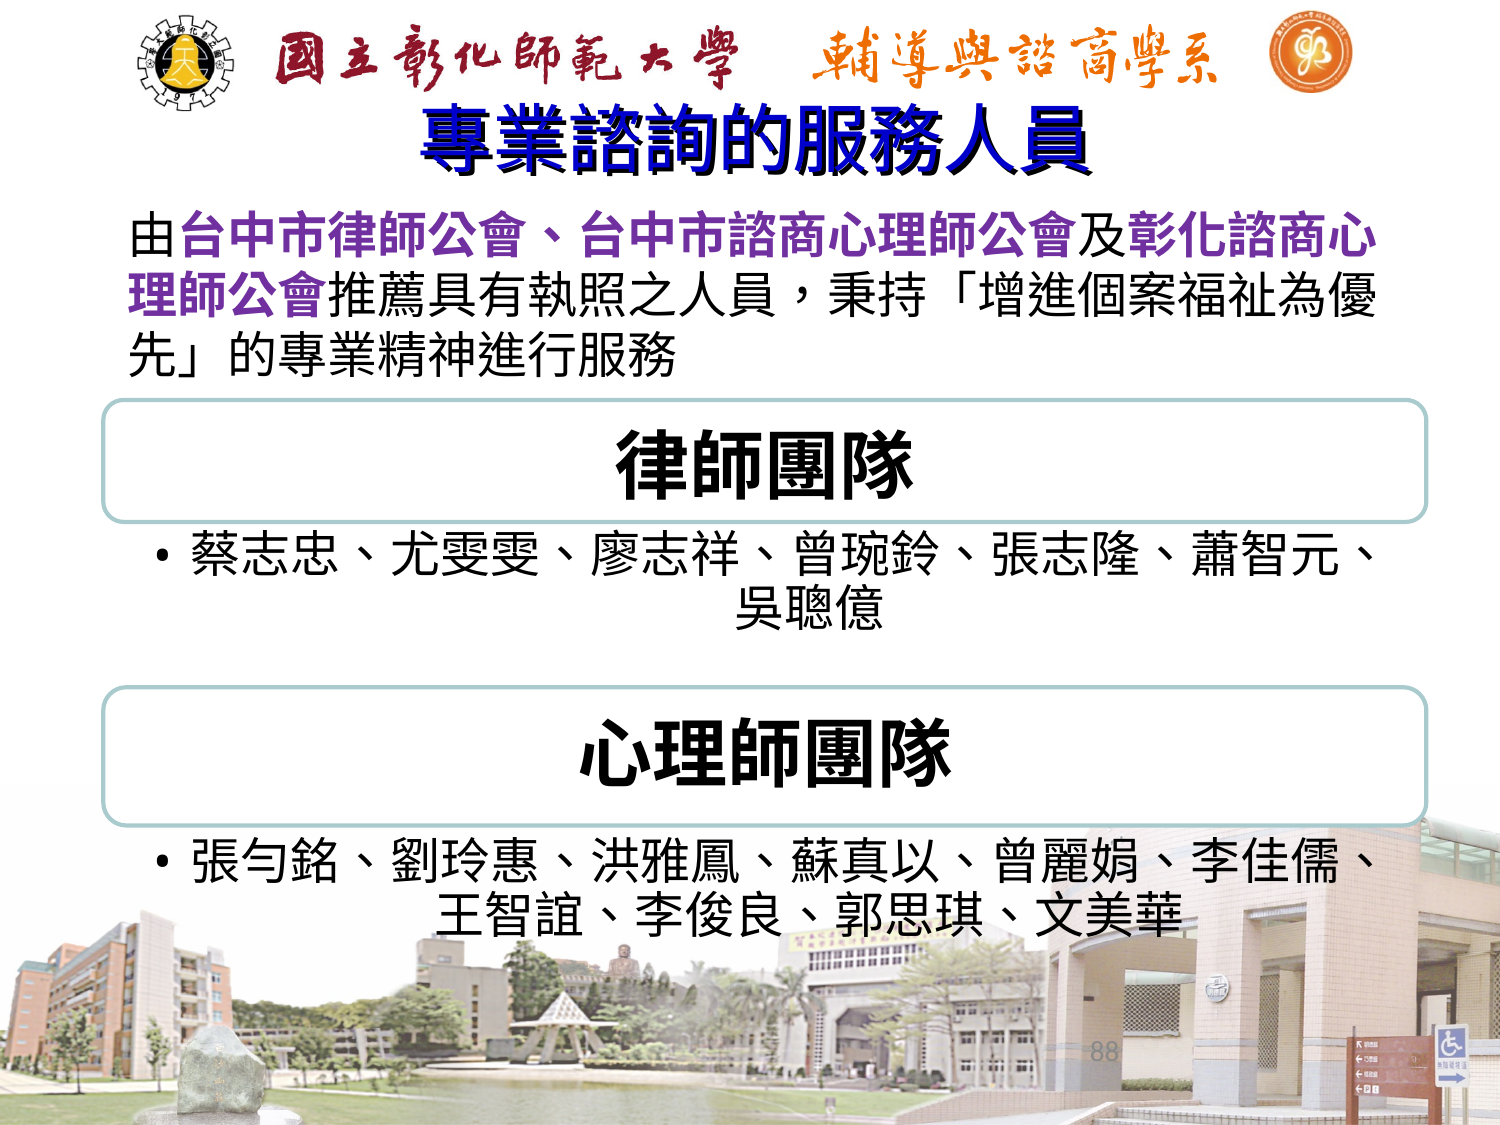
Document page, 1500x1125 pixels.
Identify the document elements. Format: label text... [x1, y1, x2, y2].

text_box 蔡志忠、尤雯雯、廖志祥、曾琬鈴、張志隆、蕭智元、吳聰億 [103, 524, 1427, 694]
text_box 心理師團隊 [103, 687, 1427, 826]
text_box 88 [1074, 1024, 1426, 1103]
text_box 律師團隊 [103, 399, 1427, 522]
text_box 張勻銘、劉玲惠、洪雅鳳、蘇真以、曾麗娟、李佳儒、王智誼、李俊良、郭思琪、文美華 [103, 831, 1427, 1000]
title 專業諮詢的服務人員 [79, 42, 1430, 231]
text_box 由台中市律師公會、台中市諮商心理師公會及彰化諮商心理師公會推薦具有執照之人員，秉持「增進個案福祉為優先」的專業精神進行服務 [112, 196, 1424, 394]
